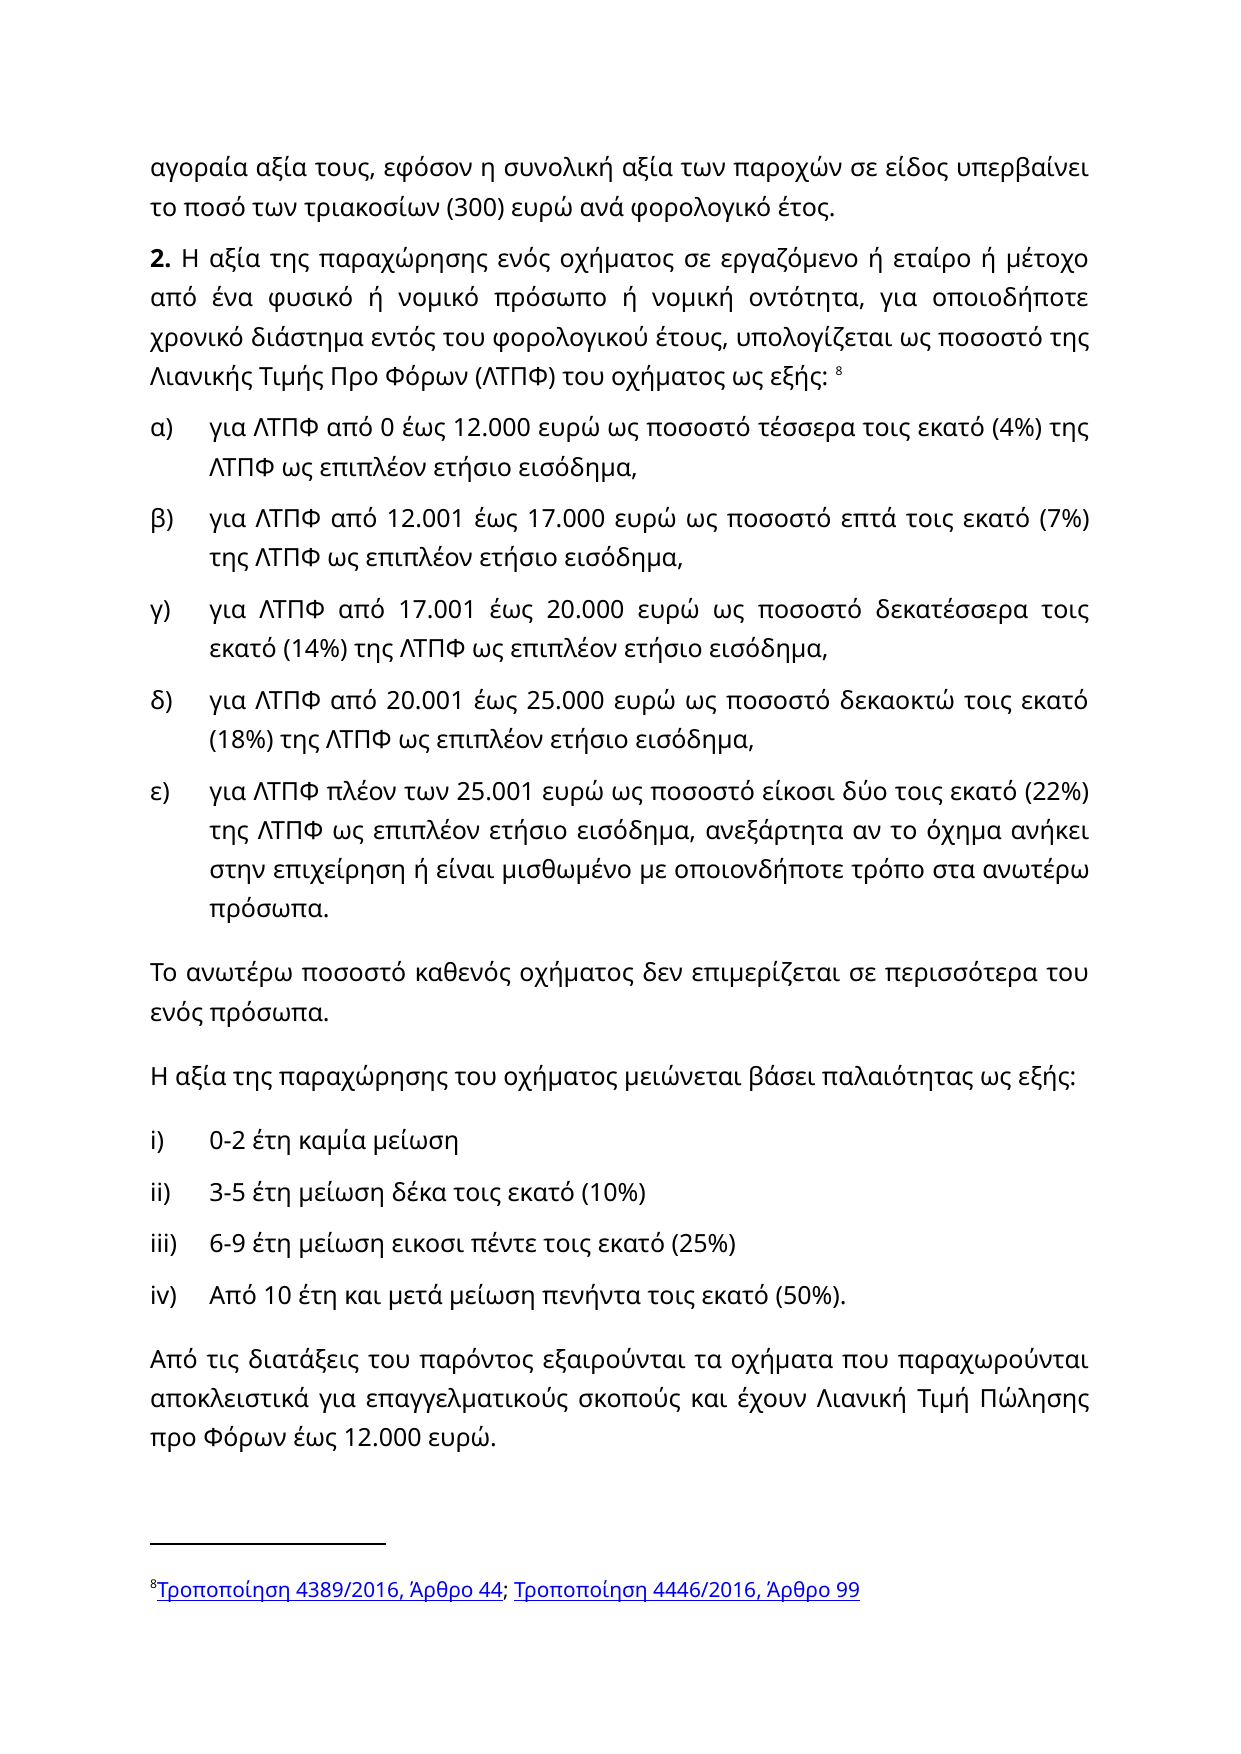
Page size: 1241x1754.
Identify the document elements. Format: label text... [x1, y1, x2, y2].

list γ) για ΛΤΠΦ από 17.001 έως 20.000 ευρώ ως ποσοστό δεκατέσσερα τοις εκατό (14%) της ΛΤΠΦ ως επιπλέον ετήσιο εισόδημα, [150, 592, 1090, 665]
text Τροποποίηση 4389/2016, Άρθρο 44; Τροποποίηση 4446/2016, Άρθρο 99 [150, 1576, 1090, 1604]
text Η αξία της παραχώρησης του οχήματος μειώνεται βάσει παλαιότητας ως εξής: [150, 1058, 1090, 1092]
text Από τις διατάξεις του παρόντος εξαιρούνται τα οχήματα που παραχωρούνται αποκλειστικά για επαγγελματικούς σκοπούς και έχουν Λιανική Τιμή Πώλησης προ Φόρων έως 12.000 ευρώ. [150, 1342, 1090, 1454]
list iv) Από 10 έτη και μετά μείωση πενήντα τοις εκατό (50%). [150, 1277, 1090, 1312]
list ε) για ΛΤΠΦ πλέον των 25.001 ευρώ ως ποσοστό είκοσι δύο τοις εκατό (22%) της ΛΤΠΦ ως επιπλέον ετήσιο εισόδημα, ανεξάρτητα αν το όχημα ανήκει στην επιχείρηση ή είναι μισθωμένο με οποιονδήποτε τρόπο στα ανωτέρω πρόσωπα. [150, 773, 1090, 925]
list α) για ΛΤΠΦ από 0 έως 12.000 ευρώ ως ποσοστό τέσσερα τοις εκατό (4%) της ΛΤΠΦ ως επιπλέον ετήσιο εισόδημα, [150, 410, 1090, 483]
text αγοραία αξία τους, εφόσον η συνολική αξία των παροχών σε είδος υπερβαίνει το ποσό των τριακοσίων (300) ευρώ ανά φορολογικό έτος. [150, 150, 1090, 223]
list δ) για ΛΤΠΦ από 20.001 έως 25.000 ευρώ ως ποσοστό δεκαοκτώ τοις εκατό (18%) της ΛΤΠΦ ως επιπλέον ετήσιο εισόδημα, [150, 682, 1090, 756]
list iii) 6-9 έτη μείωση εικοσι πέντε τοις εκατό (25%) [150, 1226, 1090, 1260]
text 2. Η αξία της παραχώρησης ενός οχήματος σε εργαζόμενο ή εταίρο ή μέτοχο από ένα φυσικό ή νομικό πρόσωπο ή νομική οντότητα, για οποιοδήποτε χρονικό διάστημα εντός του φορολογικού έτους, υπολογίζεται ως ποσοστό της Λιανικής Τιμής Προ Φόρων (ΛΤΠΦ) του οχήματος ως εξής: [150, 241, 1090, 392]
list i) 0-2 έτη καμία μείωση [150, 1122, 1090, 1157]
list ii) 3-5 έτη μείωση δέκα τοις εκατό (10%) [150, 1174, 1090, 1208]
list β) για ΛΤΠΦ από 12.001 έως 17.000 ευρώ ως ποσοστό επτά τοις εκατό (7%) της ΛΤΠΦ ως επιπλέον ετήσιο εισόδημα, [150, 501, 1090, 574]
text Το ανωτέρω ποσοστό καθενός οχήματος δεν επιμερίζεται σε περισσότερα του ενός πρόσωπα. [150, 955, 1090, 1028]
